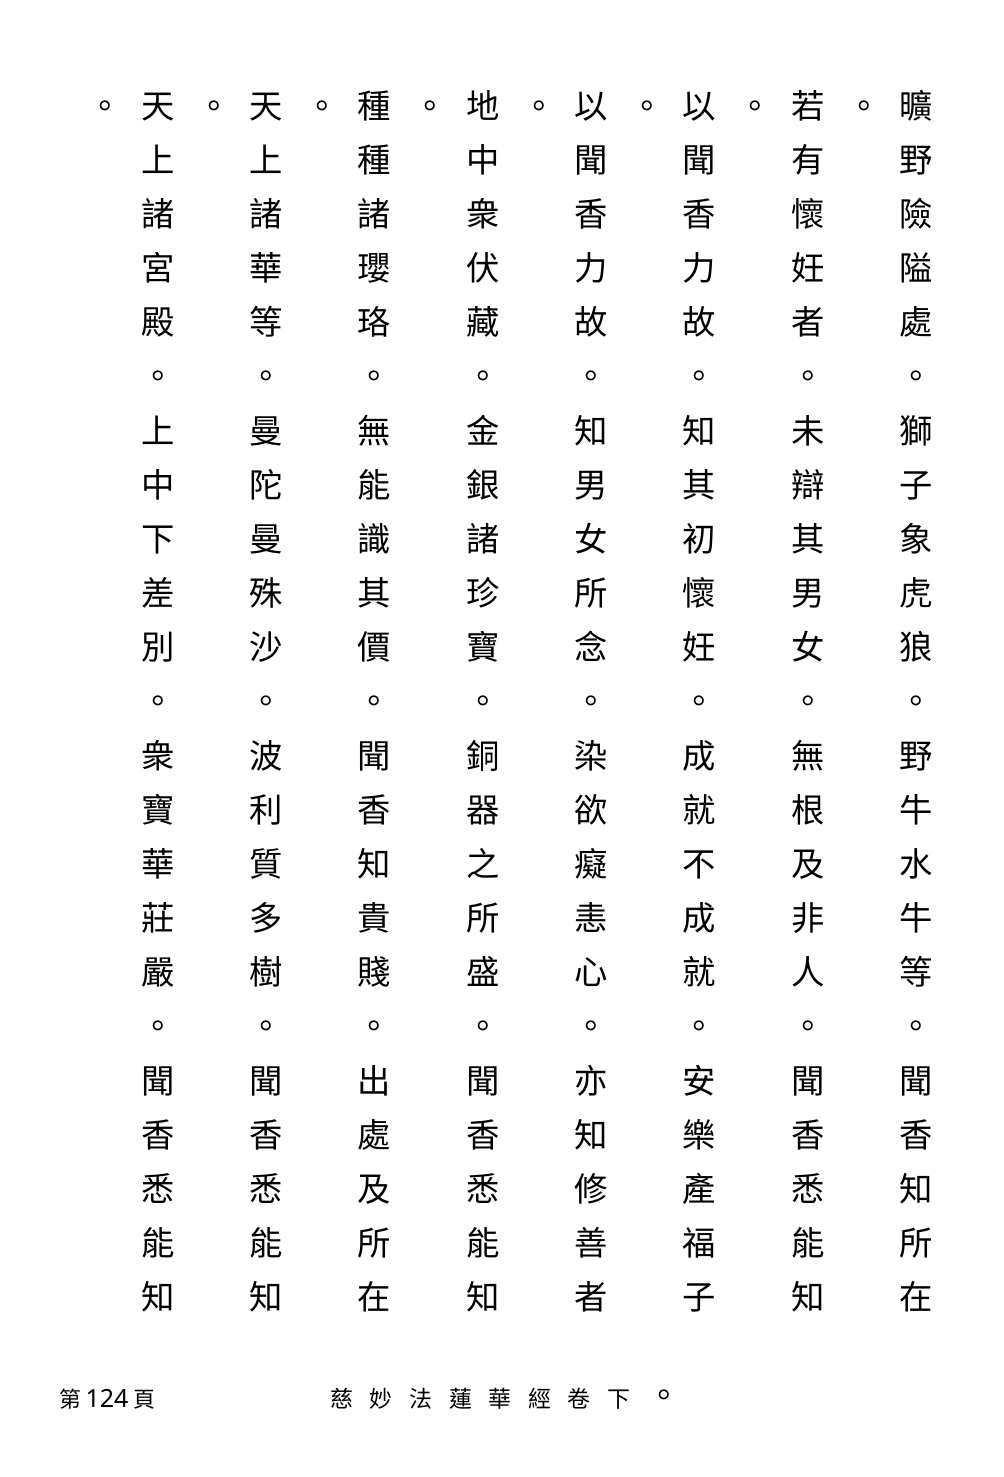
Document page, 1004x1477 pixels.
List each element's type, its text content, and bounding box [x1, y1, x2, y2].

text 曠野險隘處。獅子象虎狼。野牛水牛等。聞香知所在。 [837, 88, 945, 1363]
text 以聞香力故。知其初懷妊。成就不成就。安樂產福子。 [620, 88, 728, 1363]
text 種種諸瓔珞。無能識其價。聞香知貴賤。出處及所在。 [295, 88, 403, 1363]
text 以聞香力故。知男女所念。染欲癡恚心。亦知修善者。 [512, 88, 620, 1363]
text 天上諸宮殿。上中下差別。衆寶華莊嚴。聞香悉能知。 [78, 88, 187, 1363]
text 若有懷妊者。未辯其男女。無根及非人。聞香悉能知。 [728, 88, 837, 1363]
text 天上諸華等。曼陀曼殊沙。波利質多樹。聞香悉能知。 [187, 88, 295, 1363]
text 地中衆伏藏。金銀諸珍寶。銅器之所盛。聞香悉能知。 [403, 88, 512, 1363]
